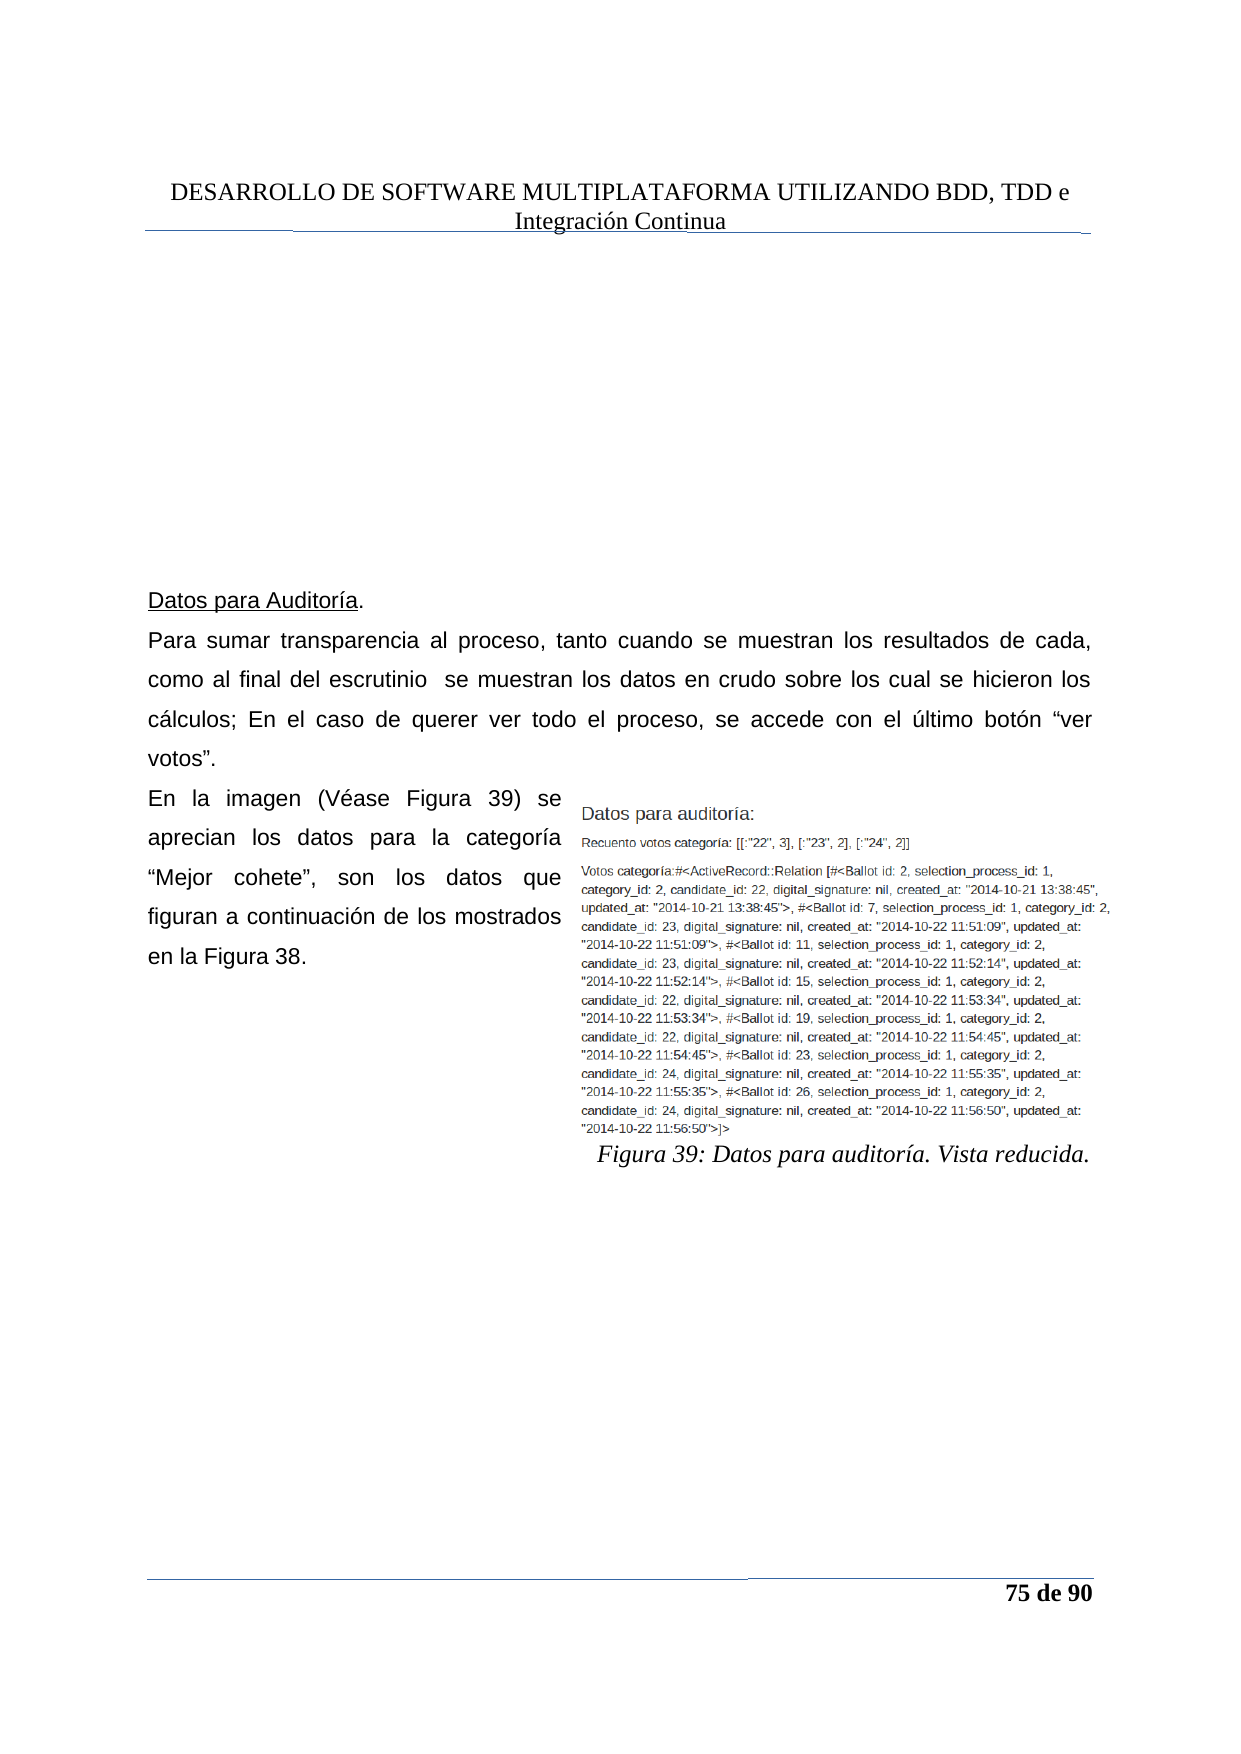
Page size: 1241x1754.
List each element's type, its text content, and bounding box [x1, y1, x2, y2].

picture [573, 800, 1114, 1139]
text En la imagen (Véase Figura 39) se aprecian los datos para la categoría “Mejor cohete”, son los datos que figuran a continuación de los mostrados en la Figura 38. [148, 785, 1113, 969]
text Figura 39: Datos para auditoría. Vista reducida. [573, 1139, 1113, 1167]
text Datos para Auditoría. [148, 587, 1093, 614]
text Para sumar transparencia al proceso, tanto cuando se muestran los resultados de cada, como al final del escrutinio se muestran los datos en crudo sobre los cual se hicieron los cálculos; En el caso de querer ver todo el proceso, se accede con el último botón “ver votos”. [148, 627, 1093, 772]
text [573, 1167, 1113, 1193]
